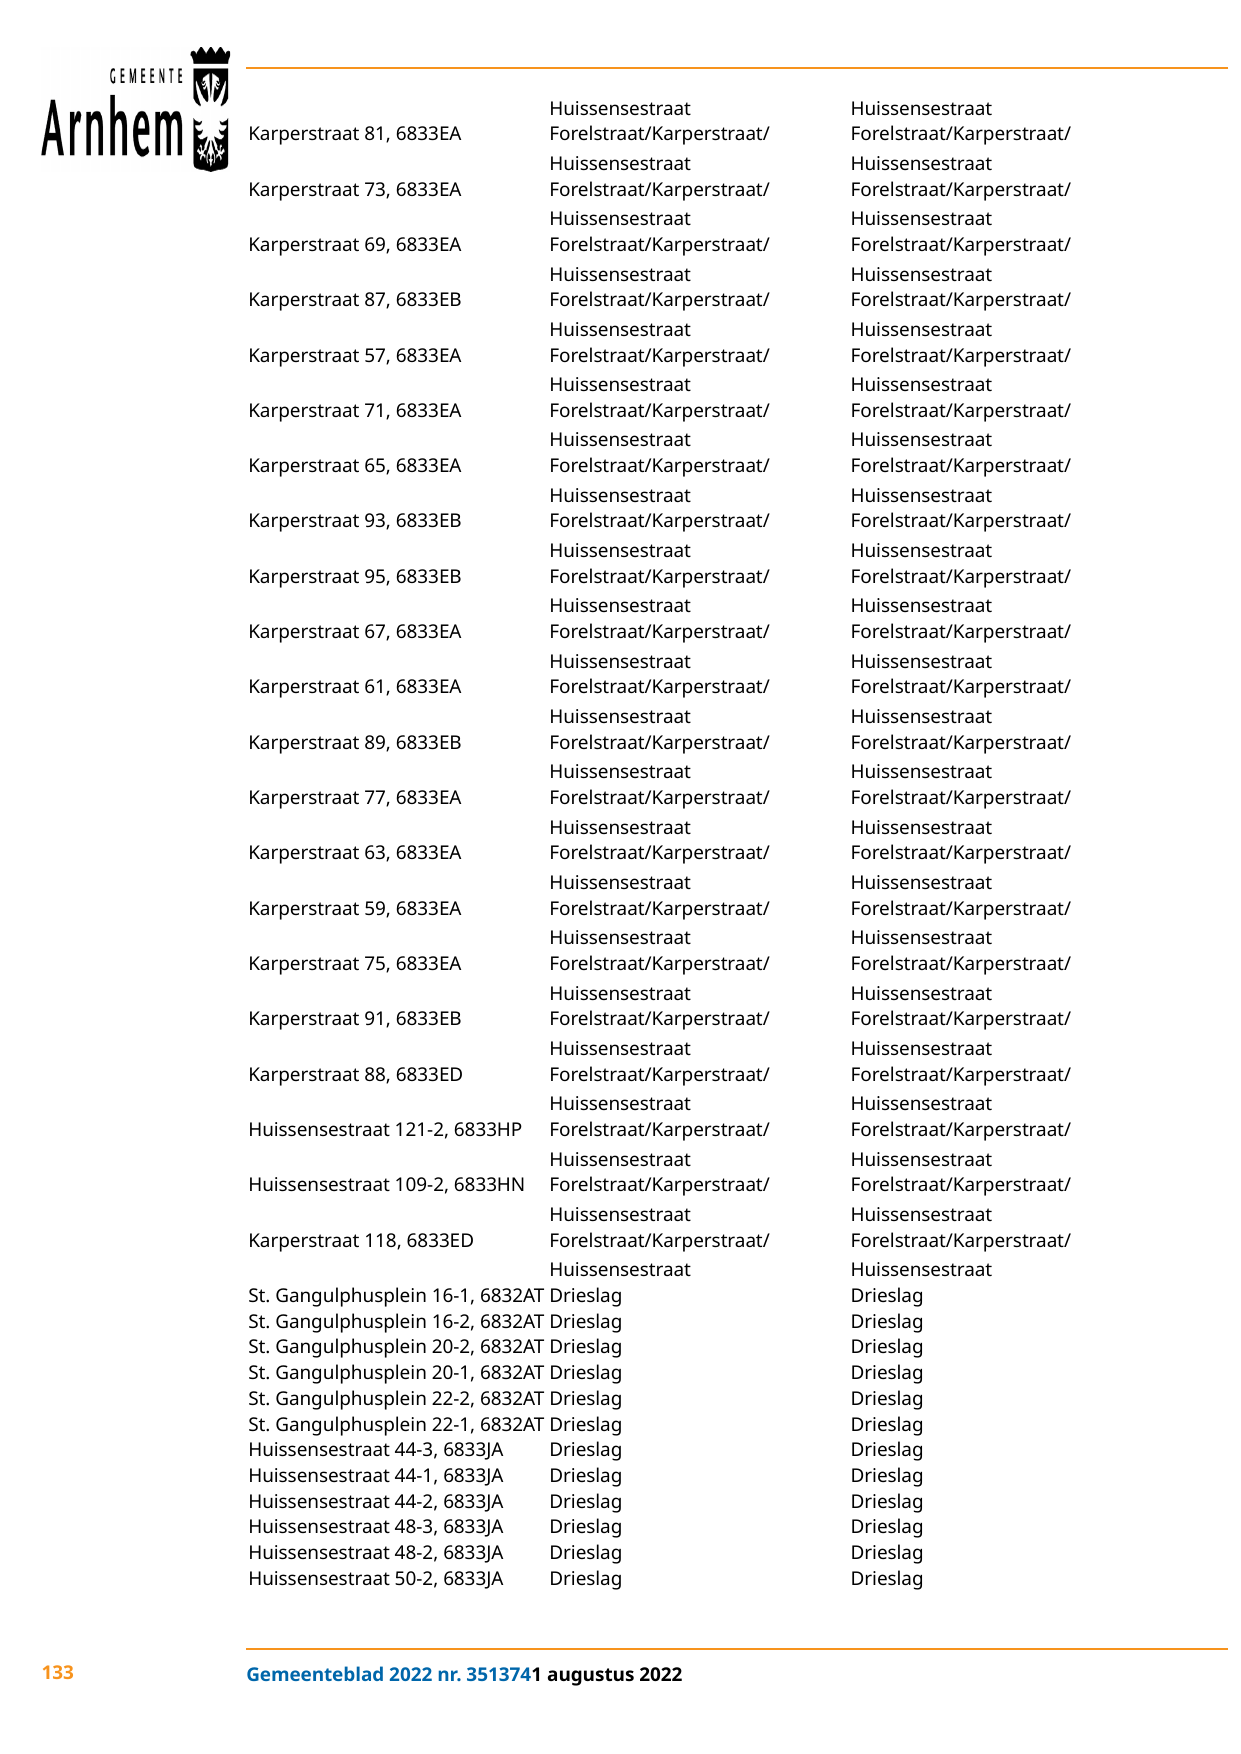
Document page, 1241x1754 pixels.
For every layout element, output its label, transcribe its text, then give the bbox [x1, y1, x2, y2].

table_cell Forelstraat/Karperstraat/Huissensestraat [549, 286, 850, 342]
table_cell Drieslag [850, 1462, 1152, 1488]
table_cell Drieslag [850, 1359, 1152, 1385]
table_cell Drieslag [549, 1488, 850, 1514]
table_cell Forelstraat/Karperstraat/Huissensestraat [549, 1116, 850, 1171]
table_cell Karperstraat 87, 6833EB [248, 286, 549, 342]
table_cell Karperstraat 91, 6833EB [248, 1006, 549, 1061]
table_cell Forelstraat/Karperstraat/Huissensestraat [549, 1227, 850, 1282]
table_cell Forelstraat/Karperstraat/Huissensestraat [549, 121, 850, 176]
table_cell Drieslag [549, 1359, 850, 1385]
table_cell Huissensestraat 48-2, 6833JA [248, 1539, 549, 1565]
table_cell Karperstraat 75, 6833EA [248, 950, 549, 1006]
table_cell Forelstraat/Karperstraat/Huissensestraat [549, 1171, 850, 1227]
table_cell Forelstraat/Karperstraat/Huissensestraat [549, 618, 850, 674]
picture [41, 47, 231, 172]
table_cell Forelstraat/Karperstraat/Huissensestraat [549, 784, 850, 839]
table_cell Karperstraat 57, 6833EA [248, 342, 549, 397]
table_cell Forelstraat/Karperstraat/Huissensestraat [850, 1061, 1152, 1116]
table_cell Karperstraat 89, 6833EB [248, 729, 549, 784]
table_cell Forelstraat/Karperstraat/Huissensestraat [850, 342, 1152, 397]
table_cell Forelstraat/Karperstraat/Huissensestraat [549, 674, 850, 729]
table_cell Drieslag [549, 1436, 850, 1462]
table_cell Forelstraat/Karperstraat/Huissensestraat [549, 950, 850, 1006]
table_cell Drieslag [850, 1385, 1152, 1411]
table_cell Forelstraat/Karperstraat/Huissensestraat [850, 784, 1152, 839]
table_cell Huissensestraat 44-1, 6833JA [248, 1462, 549, 1488]
table_cell Karperstraat 95, 6833EB [248, 563, 549, 618]
table_cell Karperstraat 81, 6833EA [248, 121, 549, 176]
table_cell Karperstraat 59, 6833EA [248, 895, 549, 950]
table_cell Forelstraat/Karperstraat/Huissensestraat [850, 1227, 1152, 1282]
table_cell Drieslag [850, 1565, 1152, 1591]
table_cell Karperstraat 71, 6833EA [248, 397, 549, 452]
table_cell Forelstraat/Karperstraat/Huissensestraat [549, 563, 850, 618]
table_cell Huissensestraat 44-3, 6833JA [248, 1436, 549, 1462]
table_cell Forelstraat/Karperstraat/Huissensestraat [850, 508, 1152, 563]
table_cell Drieslag [549, 1282, 850, 1308]
table_cell Drieslag [850, 1436, 1152, 1462]
table_cell Drieslag [549, 1539, 850, 1565]
table_cell Forelstraat/Karperstraat/Huissensestraat [850, 950, 1152, 1006]
table_cell Karperstraat 69, 6833EA [248, 231, 549, 286]
table_cell Karperstraat 61, 6833EA [248, 674, 549, 729]
table_cell Forelstraat/Karperstraat/Huissensestraat [850, 1006, 1152, 1061]
table_cell Karperstraat 65, 6833EA [248, 453, 549, 508]
table_cell Drieslag [850, 1539, 1152, 1565]
table_cell Drieslag [549, 1462, 850, 1488]
table_cell St. Gangulphusplein 20-1, 6832AT [248, 1359, 549, 1385]
table_cell St. Gangulphusplein 22-1, 6832AT [248, 1411, 549, 1436]
table_cell Forelstraat/Karperstraat/Huissensestraat [850, 121, 1152, 176]
table_cell Forelstraat/Karperstraat/Huissensestraat [850, 397, 1152, 452]
table_cell Drieslag [549, 1411, 850, 1436]
table_cell Forelstraat/Karperstraat/Huissensestraat [850, 286, 1152, 342]
table_cell Forelstraat/Karperstraat/Huissensestraat [549, 840, 850, 895]
table_cell Karperstraat 88, 6833ED [248, 1061, 549, 1116]
table_cell St. Gangulphusplein 22-2, 6832AT [248, 1385, 549, 1411]
table_cell Forelstraat/Karperstraat/Huissensestraat [549, 1061, 850, 1116]
table_cell Forelstraat/Karperstraat/Huissensestraat [850, 1116, 1152, 1171]
table_cell Karperstraat 73, 6833EA [248, 176, 549, 231]
table_cell Forelstraat/Karperstraat/Huissensestraat [549, 895, 850, 950]
table_cell Forelstraat/Karperstraat/Huissensestraat [850, 840, 1152, 895]
table_cell Huissensestraat [850, 95, 1152, 121]
table_cell Huissensestraat 44-2, 6833JA [248, 1488, 549, 1514]
table_cell Forelstraat/Karperstraat/Huissensestraat [549, 397, 850, 452]
table_cell Forelstraat/Karperstraat/Huissensestraat [850, 895, 1152, 950]
table_cell Karperstraat 63, 6833EA [248, 840, 549, 895]
table_cell Drieslag [549, 1334, 850, 1359]
table_cell Forelstraat/Karperstraat/Huissensestraat [850, 176, 1152, 231]
table_cell St. Gangulphusplein 20-2, 6832AT [248, 1334, 549, 1359]
table_cell [248, 95, 549, 121]
table_cell Huissensestraat 48-3, 6833JA [248, 1514, 549, 1539]
table_cell Forelstraat/Karperstraat/Huissensestraat [850, 1171, 1152, 1227]
table_cell Karperstraat 118, 6833ED [248, 1227, 549, 1282]
table_cell Drieslag [850, 1514, 1152, 1539]
table_cell Huissensestraat 109-2, 6833HN [248, 1171, 549, 1227]
table_cell Forelstraat/Karperstraat/Huissensestraat [850, 618, 1152, 674]
table_cell Drieslag [850, 1334, 1152, 1359]
table_cell Karperstraat 67, 6833EA [248, 618, 549, 674]
table_cell Forelstraat/Karperstraat/Huissensestraat [549, 176, 850, 231]
table_cell Drieslag [549, 1514, 850, 1539]
table_cell Huissensestraat 121-2, 6833HP [248, 1116, 549, 1171]
table_cell Drieslag [549, 1385, 850, 1411]
table_cell Forelstraat/Karperstraat/Huissensestraat [549, 342, 850, 397]
table_cell Forelstraat/Karperstraat/Huissensestraat [850, 729, 1152, 784]
table_cell Forelstraat/Karperstraat/Huissensestraat [850, 231, 1152, 286]
table_cell Drieslag [549, 1308, 850, 1333]
table_cell Forelstraat/Karperstraat/Huissensestraat [549, 729, 850, 784]
table_cell Forelstraat/Karperstraat/Huissensestraat [549, 508, 850, 563]
table_cell Drieslag [850, 1282, 1152, 1308]
table_cell St. Gangulphusplein 16-1, 6832AT [248, 1282, 549, 1308]
table_cell Forelstraat/Karperstraat/Huissensestraat [850, 563, 1152, 618]
table_cell Drieslag [850, 1411, 1152, 1436]
table_cell Karperstraat 77, 6833EA [248, 784, 549, 839]
table_cell Forelstraat/Karperstraat/Huissensestraat [850, 674, 1152, 729]
table_cell Drieslag [850, 1308, 1152, 1333]
table_cell Forelstraat/Karperstraat/Huissensestraat [549, 231, 850, 286]
table_cell St. Gangulphusplein 16-2, 6832AT [248, 1308, 549, 1333]
table_cell Drieslag [549, 1565, 850, 1591]
table_cell Forelstraat/Karperstraat/Huissensestraat [549, 1006, 850, 1061]
table_cell Forelstraat/Karperstraat/Huissensestraat [549, 453, 850, 508]
table_cell Forelstraat/Karperstraat/Huissensestraat [850, 453, 1152, 508]
table_cell Drieslag [850, 1488, 1152, 1514]
table_cell Karperstraat 93, 6833EB [248, 508, 549, 563]
table_cell Huissensestraat [549, 95, 850, 121]
table_cell Huissensestraat 50-2, 6833JA [248, 1565, 549, 1591]
